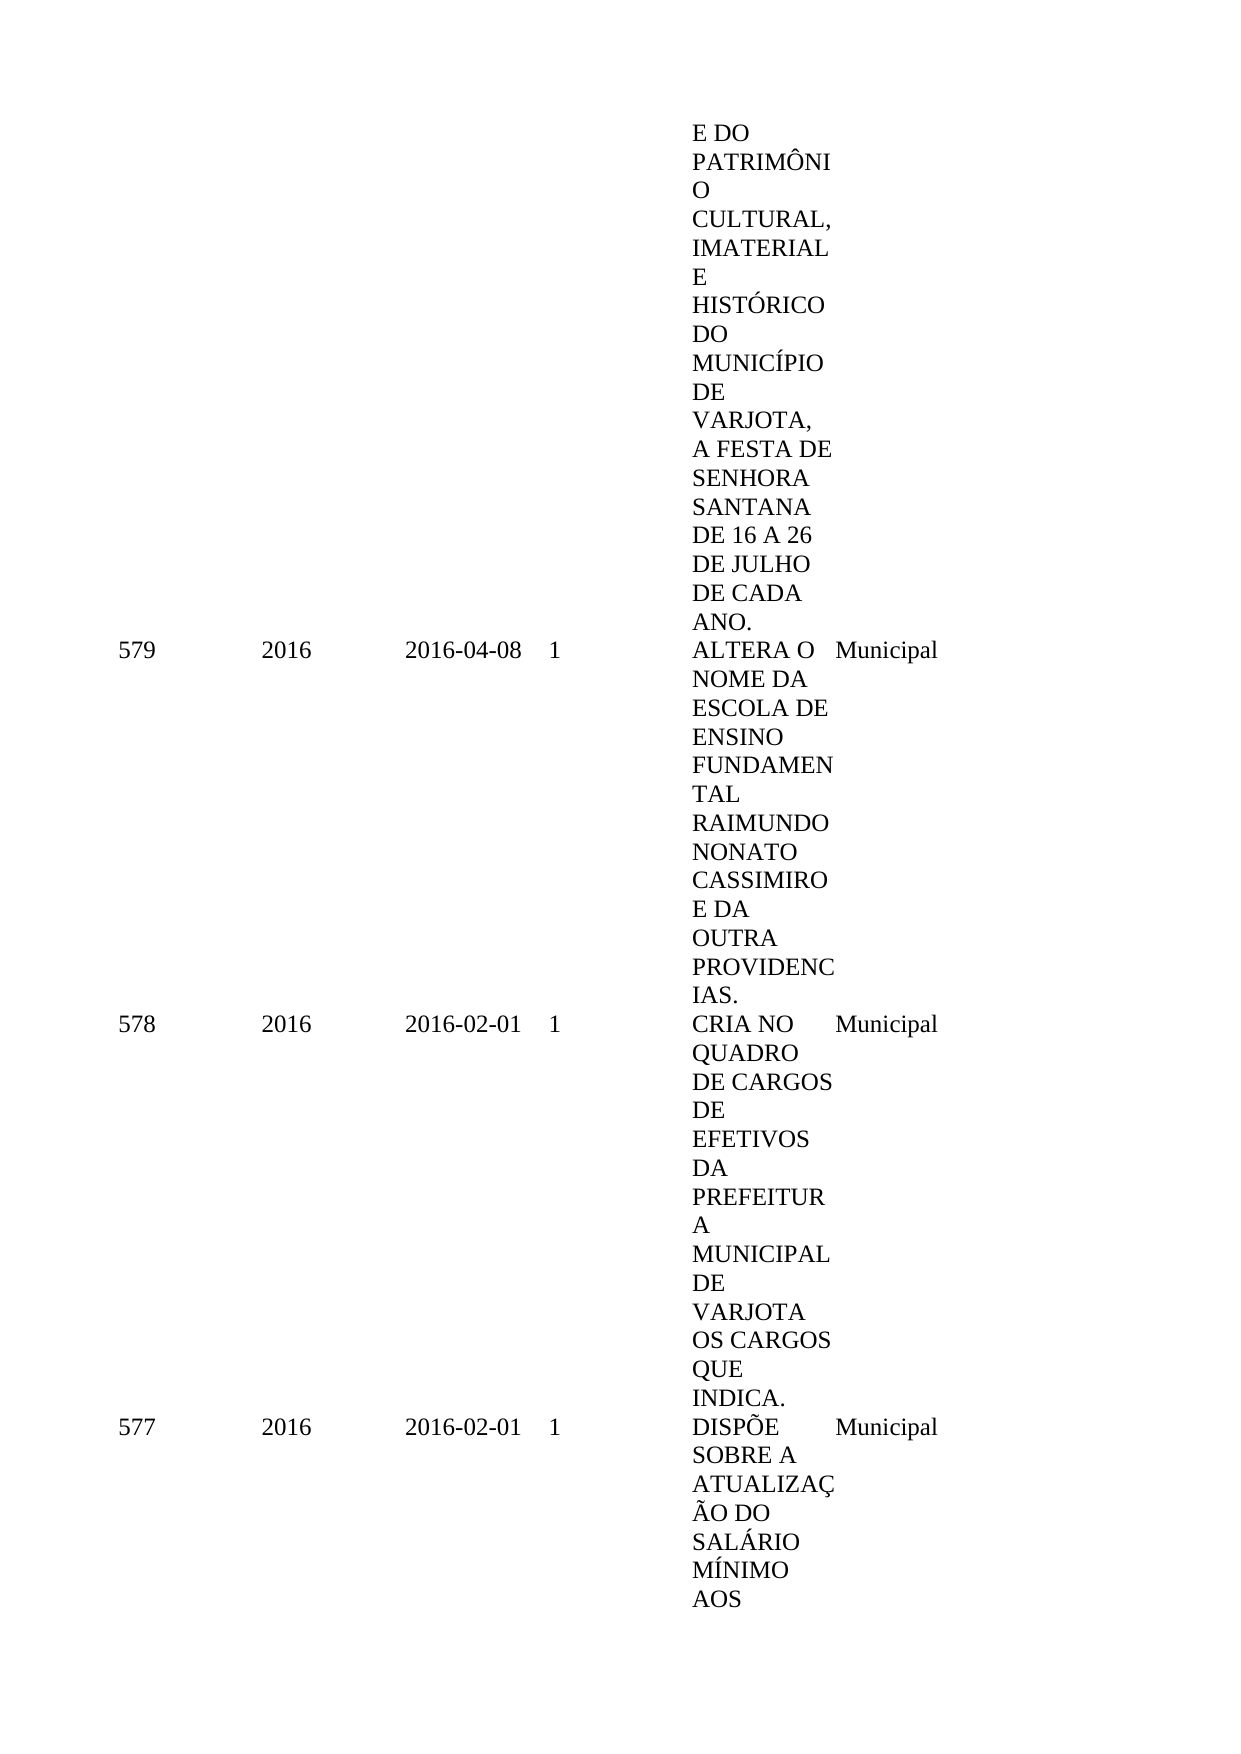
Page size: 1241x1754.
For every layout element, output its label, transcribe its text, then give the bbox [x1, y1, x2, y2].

table_cell CRIA NO QUADRO DE CARGOS DE EFETIVOS DA PREFEITURA MUNICIPAL DE VARJOTA OS CARGOS QUE INDICA. [692, 1009, 835, 1412]
table_cell ALTERA O NOME DA ESCOLA DE ENSINO FUNDAMENTAL RAIMUNDO NONATO CASSIMIRO E DA OUTRA PROVIDENCIAS. [692, 636, 835, 1009]
table_cell [979, 1009, 1122, 1412]
table_cell [261, 118, 405, 636]
table_cell [979, 636, 1122, 1009]
table_cell [979, 118, 1122, 636]
table_cell 578 [118, 1009, 261, 1412]
table_cell [548, 118, 692, 636]
table_cell 2016 [261, 636, 405, 1009]
table_cell [835, 118, 979, 636]
table_cell DISPÕE SOBRE A ATUALIZAÇÃO DO SALÁRIO MÍNIMO AOS [692, 1412, 835, 1613]
table_cell Municipal [835, 636, 979, 1009]
table_cell [118, 118, 261, 636]
table_cell 2016-02-01 [405, 1009, 548, 1412]
table_cell 2016 [261, 1412, 405, 1613]
table_cell 2016-04-08 [405, 636, 548, 1009]
table_cell 577 [118, 1412, 261, 1613]
table_cell 1 [548, 1412, 692, 1613]
table_cell 579 [118, 636, 261, 1009]
table_cell 2016 [261, 1009, 405, 1412]
table_cell [979, 1412, 1122, 1613]
table_cell 2016-02-01 [405, 1412, 548, 1613]
table_cell E DO PATRIMÔNIO CULTURAL, IMATERIAL E HISTÓRICO DO MUNICÍPIO DE VARJOTA, A FESTA DE SENHORA SANTANA DE 16 A 26 DE JULHO DE CADA ANO. [692, 118, 835, 636]
table_cell 1 [548, 636, 692, 1009]
table_cell Municipal [835, 1009, 979, 1412]
table_cell [405, 118, 548, 636]
table_cell 1 [548, 1009, 692, 1412]
table_cell Municipal [835, 1412, 979, 1613]
